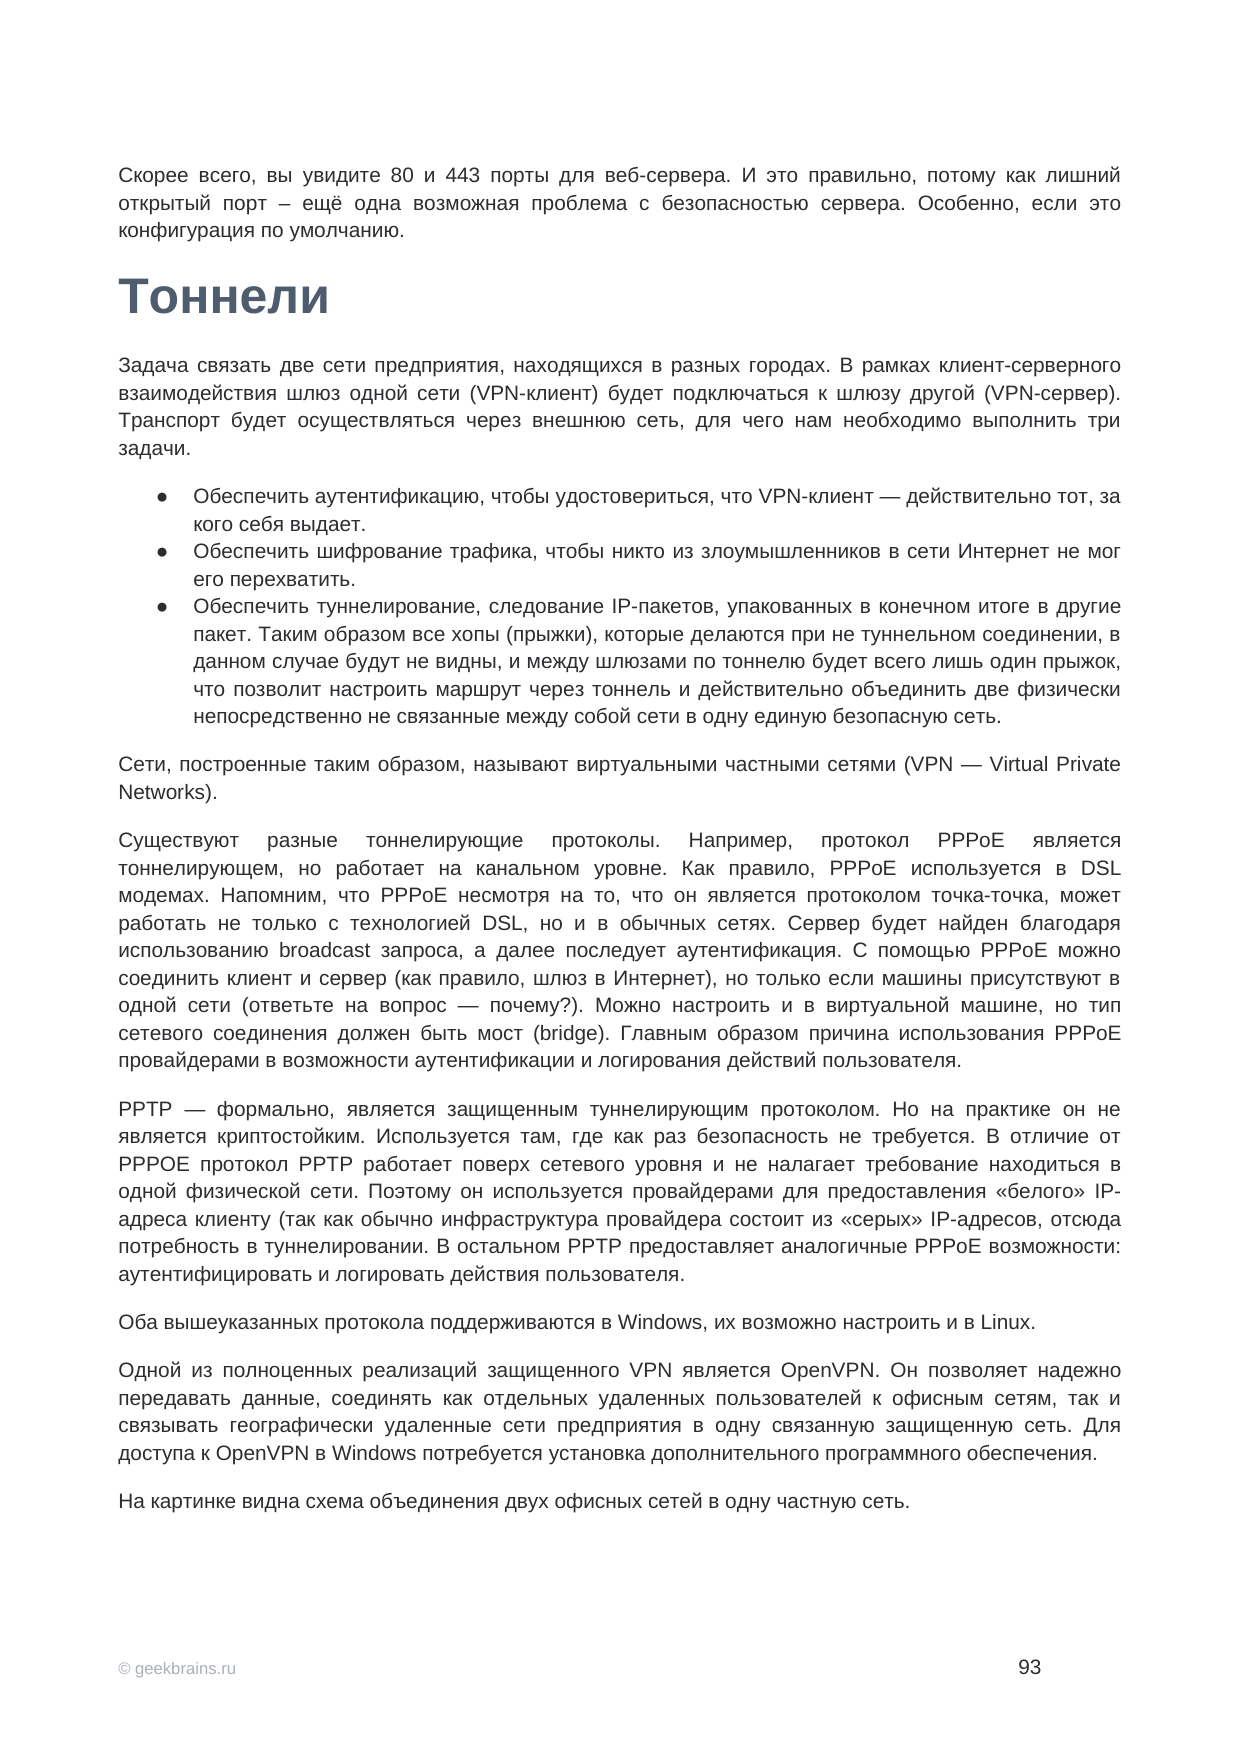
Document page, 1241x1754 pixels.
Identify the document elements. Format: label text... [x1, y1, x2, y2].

text Скорее всего, вы увидите 80 и 443 порты для веб-сервера. И это правильно, потому как лишний открытый порт – ещё одна возможная проблема с безопасностью сервера. Особенно, если это конфигурация по умолчанию. [118, 163, 1122, 242]
text Задача связать две сети предприятия, находящихся в разных городах. В рамках клиент-серверного взаимодействия шлюз одной сети (VPN-клиент) будет подключаться к шлюзу другой (VPN-сервер). Транспорт будет осуществляться через внешнюю сеть, для чего нам необходимо выполнить три задачи. [118, 353, 1122, 459]
subtitle Тоннели [118, 266, 1122, 324]
list Обеспечить аутентификацию, чтобы удостовериться, что VPN-клиент — действительно тот, за кого себя выдает. [156, 484, 1122, 535]
text Одной из полноценных реализаций защищенного VPN является OpenVPN. Он позволяет надежно передавать данные, соединять как отдельных удаленных пользователей к офисным сетям, так и связывать географически удаленные сети предприятия в одну связанную защищенную сеть. Для доступа к OpenVPN в Windows потребуется установка дополнительного программного обеспечения. [118, 1358, 1122, 1464]
text На картинке видна схема объединения двух офисных сетей в одну частную сеть. [118, 1489, 1122, 1513]
text Сети, построенные таким образом, называют виртуальными частными сетями (VPN — Virtual Private Networks). [118, 752, 1122, 804]
text PPTP — формально, является защищенным туннелирующим протоколом. Но на практике он не является криптостойким. Используется там, где как раз безопасность не требуется. В отличие от PPPOE протокол PPTP работает поверх сетевого уровня и не налагает требование находиться в одной физической сети. Поэтому он используется провайдерами для предоставления «белого» IP-адреса клиенту (так как обычно инфраструктура провайдера состоит из «серых» IP-адресов, отсюда потребность в туннелировании. В остальном PPTP предоставляет аналогичные PPPoE возможности: аутентифицировать и логировать действия пользователя. [118, 1096, 1122, 1285]
list Обеспечить туннелирование, следование IP-пакетов, упакованных в конечном итоге в другие пакет. Таким образом все хопы (прыжки), которые делаются при не туннельном соединении, в данном случае будут не видны, и между шлюзами по тоннелю будет всего лишь один прыжок, что позволит настроить маршрут через тоннель и действительно объединить две физически непосредственно не связанные между собой сети в одну единую безопасную сеть. [156, 594, 1122, 728]
list Обеспечить шифрование трафика, чтобы никто из злоумышленников в сети Интернет не мог его перехватить. [156, 539, 1122, 590]
text Существуют разные тоннелирующие протоколы. Например, протокол PPPoE является тоннелирующем, но работает на канальном уровне. Как правило, PPPoE используется в DSL модемах. Напомним, что PPPoE несмотря на то, что он является протоколом точка-точка, может работать не только с технологией DSL, но и в обычных сетях. Сервер будет найден благодаря использованию broadcast запроса, а далее последует аутентификация. С помощью PPPoE можно соединить клиент и сервер (как правило, шлюз в Интернет), но только если машины присутствуют в одной сети (ответьте на вопрос — почему?). Можно настроить и в виртуальной машине, но тип сетевого соединения должен быть мост (bridge). Главным образом причина использования PPPoE провайдерами в возможности аутентификации и логирования действий пользователя. [118, 828, 1122, 1072]
text Оба вышеуказанных протокола поддерживаются в Windows, их возможно настроить и в Linux. [118, 1310, 1122, 1334]
